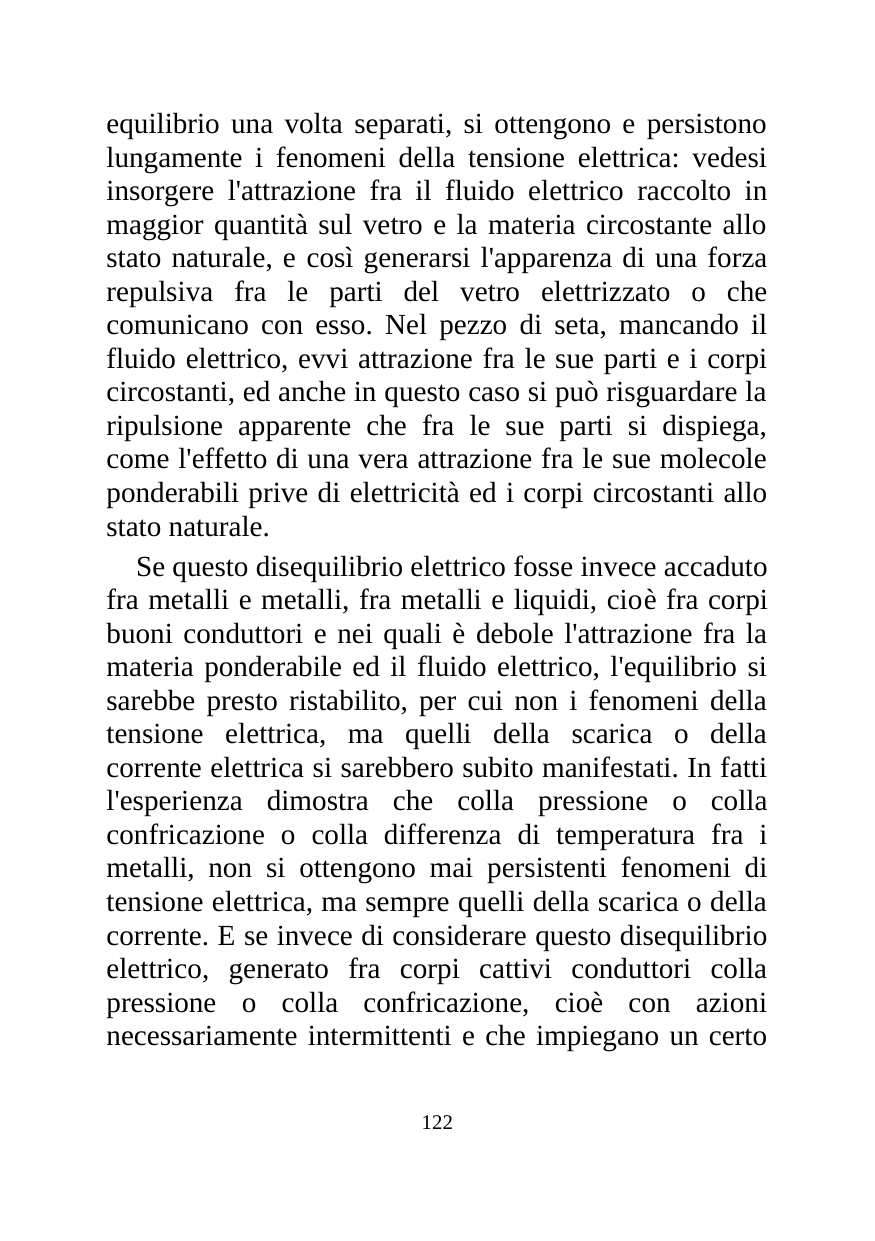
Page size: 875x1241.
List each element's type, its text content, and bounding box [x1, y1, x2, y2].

text Se questo disequilibrio elettrico fosse invece accaduto fra metalli e metalli, fra metalli e liquidi, cioè fra corpi buoni conduttori e nei quali è debole l'attrazione fra la materia ponderabile ed il fluido elettrico, l'equilibrio si sarebbe presto ristabilito, per cui non i fenomeni della tensione elettrica, ma quelli della scarica o della corrente elettrica si sarebbero subito manifestati. In fatti l'esperienza dimostra che colla pressione o colla confricazione o colla differenza di temperatura fra i metalli, non si ottengono mai persistenti fenomeni di tensione elettrica, ma sempre quelli della scarica o della corrente. E se invece di considerare questo disequilibrio elettrico, generato fra corpi cattivi conduttori colla pressione o colla confricazione, cioè con azioni necessariamente intermittenti e che impiegano un certo [106, 549, 768, 1052]
text equilibrio una volta separati, si ottengono e persistono lungamente i fenomeni della tensione elettrica: vedesi insorgere l'attrazione fra il fluido elettrico raccolto in maggior quantità sul vetro e la materia circostante allo stato naturale, e così generarsi l'apparenza di una forza repulsiva fra le parti del vetro elettrizzato o che comunicano con esso. Nel pezzo di seta, mancando il fluido elettrico, evvi attrazione fra le sue parti e i corpi circostanti, ed anche in questo caso si può risguardare la ripulsione apparente che fra le sue parti si dispiega, come l'effetto di una vera attrazione fra le sue molecole ponderabili prive di elettricità ed i corpi circostanti allo stato naturale. [106, 106, 768, 542]
